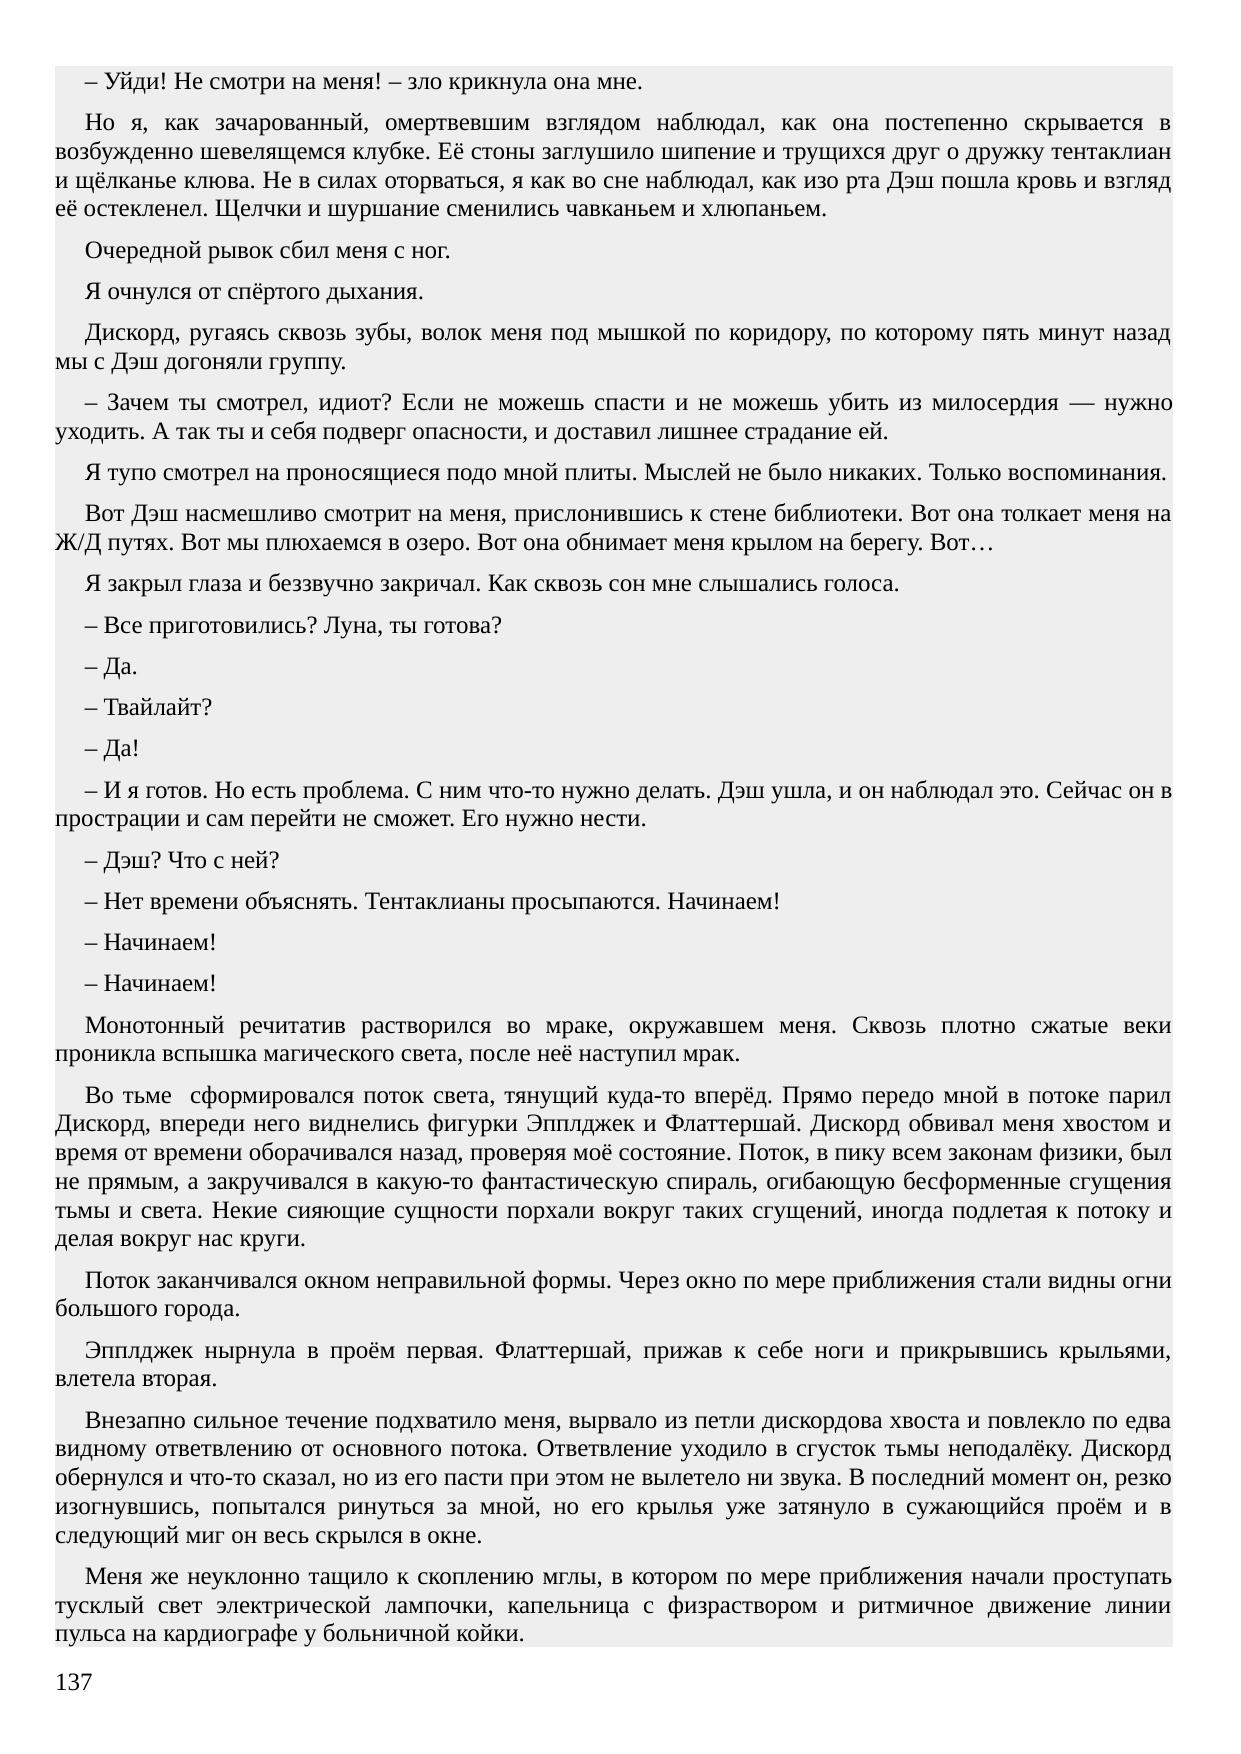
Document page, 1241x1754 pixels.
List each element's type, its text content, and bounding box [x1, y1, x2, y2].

text Я закрыл глаза и беззвучно закричал. Как сквозь сон мне слышались голоса. [55, 568, 1173, 597]
text – Твайлайт? [55, 692, 1173, 721]
text Эпплджек нырнула в проём первая. Флаттершай, прижав к себе ноги и прикрывшись крыльями, влетела вторая. [55, 1335, 1173, 1392]
text Меня же неуклонно тащило к скоплению мглы, в котором по мере приближения начали проступать тусклый свет электрической лампочки, капельница с физраствором и ритмичное движение линии пульса на кардиографе у больничной койки. [55, 1561, 1173, 1647]
text – Нет времени объяснять. Тентаклианы просыпаются. Начинаем! [55, 886, 1173, 915]
text – Начинаем! [55, 927, 1173, 956]
text Но я, как зачарованный, омертвевшим взглядом наблюдал, как она постепенно скрывается в возбужденно шевелящемся клубке. Её стоны заглушило шипение и трущихся друг о дружку тентаклиан и щёлканье клюва. Не в силах оторваться, я как во сне наблюдал, как изо рта Дэш пошла кровь и взгляд её остекленел. Щелчки и шуршание сменились чавканьем и хлюпаньем. [55, 107, 1173, 222]
text – Все приготовились? Луна, ты готова? [55, 610, 1173, 638]
text – Уйди! Не смотри на меня! – зло крикнула она мне. [55, 66, 1173, 95]
text Дискорд, ругаясь сквозь зубы, волок меня под мышкой по коридору, по которому пять минут назад мы с Дэш догоняли группу. [55, 317, 1173, 375]
text – И я готов. Но есть проблема. С ним что-то нужно делать. Дэш ушла, и он наблюдал это. Сейчас он в прострации и сам перейти не сможет. Его нужно нести. [55, 775, 1173, 832]
text Монотонный речитатив растворился во мраке, окружавшем меня. Сквозь плотно сжатые веки проникла вспышка магического света, после неё наступил мрак. [55, 1010, 1173, 1067]
text – Зачем ты смотрел, идиот? Если не можешь спасти и не можешь убить из милосердия — нужно уходить. А так ты и себя подверг опасности, и доставил лишнее страдание ей. [55, 387, 1173, 445]
text Поток заканчивался окном неправильной формы. Через окно по мере приближения стали видны огни большого города. [55, 1265, 1173, 1322]
text – Дэш? Что с ней? [55, 845, 1173, 873]
text – Начинаем! [55, 968, 1173, 997]
text – Да. [55, 651, 1173, 680]
text – Да! [55, 733, 1173, 762]
text Очередной рывок сбил меня с ног. [55, 235, 1173, 263]
text Внезапно сильное течение подхватило меня, вырвало из петли дискордова хвоста и повлекло по едва видному ответвлению от основного потока. Ответвление уходило в сгусток тьмы неподалёку. Дискорд обернулся и что-то сказал, но из его пасти при этом не вылетело ни звука. В последний момент он, резко изогнувшись, попытался ринуться за мной, но его крылья уже затянуло в сужающийся проём и в следующий миг он весь скрылся в окне. [55, 1405, 1173, 1548]
text Вот Дэш насмешливо смотрит на меня, прислонившись к стене библиотеки. Вот она толкает меня на Ж/Д путях. Вот мы плюхаемся в озеро. Вот она обнимает меня крылом на берегу. Вот… [55, 498, 1173, 556]
text Я тупо смотрел на проносящиеся подо мной плиты. Мыслей не было никаких. Только воспоминания. [55, 457, 1173, 486]
text Я очнулся от спёртого дыхания. [55, 276, 1173, 305]
text Во тьме сформировался поток света, тянущий куда-то вперёд. Прямо передо мной в потоке парил Дискорд, впереди него виднелись фигурки Эпплджек и Флаттершай. Дискорд обвивал меня хвостом и время от времени оборачивался назад, проверяя моё состояние. Поток, в пику всем законам физики, был не прямым, а закручивался в какую-то фантастическую спираль, огибающую бесформенные сгущения тьмы и света. Некие сияющие сущности порхали вокруг таких сгущений, иногда подлетая к потоку и делая вокруг нас круги. [55, 1080, 1173, 1252]
